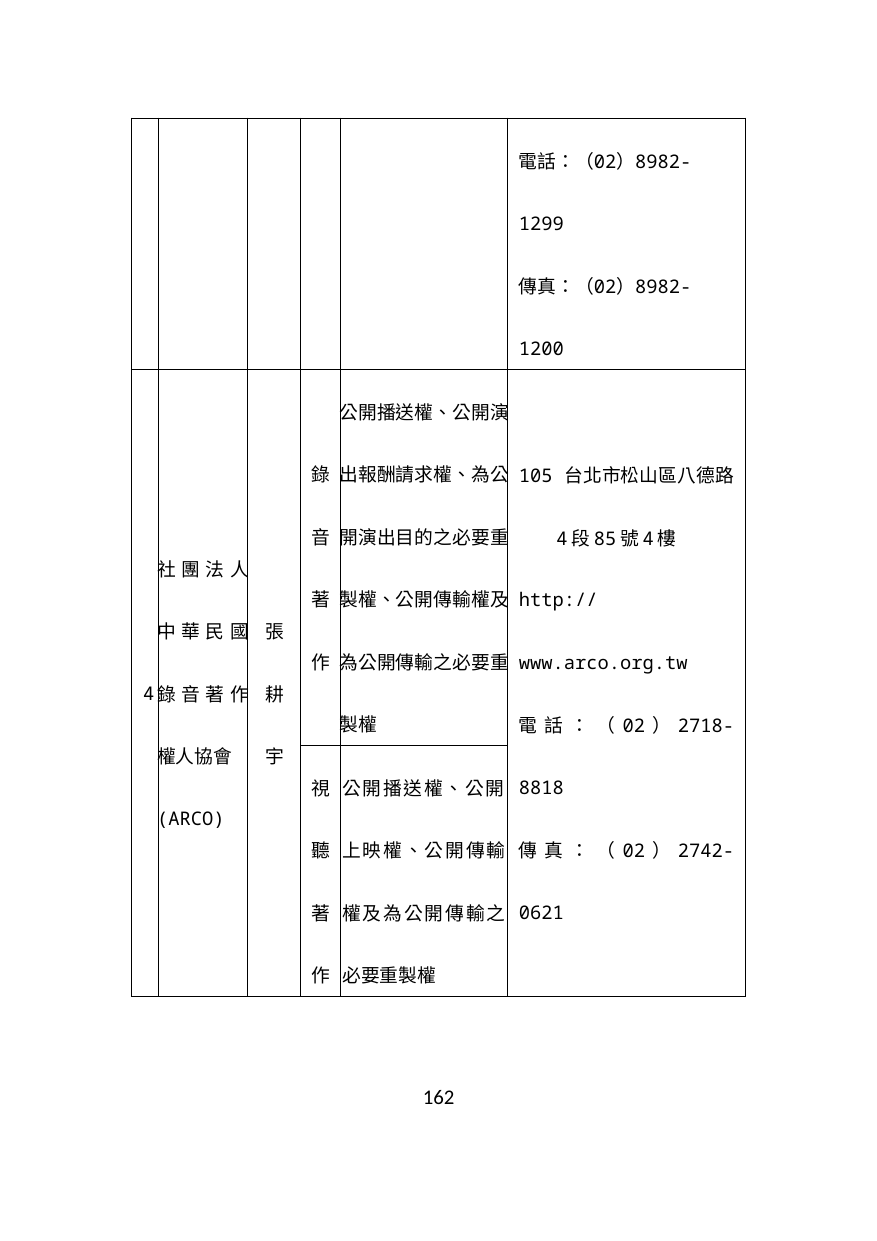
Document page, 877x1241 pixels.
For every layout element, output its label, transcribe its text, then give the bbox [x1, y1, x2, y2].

table_cell [341, 119, 507, 368]
table_cell 公開播送權、公開演出報酬請求權、為公開演出目的之必要重製權、公開傳輸權及為公開傳輸之必要重製權 [341, 370, 507, 744]
table_cell [248, 119, 300, 368]
table_cell 4 [132, 370, 158, 996]
table_cell 錄音著作 [301, 370, 340, 744]
table_cell 105 台北市松山區八德路4段85號4樓 http://www.arco.org.tw 電話：（02）2718-8818 傳真：（02）2742-0621 [508, 370, 745, 996]
table_cell 公開播送權、公開上映權、公開傳輸權及為公開傳輸之必要重製權 [341, 746, 507, 996]
table_cell 社團法人中華民國錄音著作權人協會 (ARCO) [159, 370, 247, 996]
table_cell [132, 119, 158, 368]
table_cell 張 耕 宇 [248, 370, 300, 996]
table_cell 電話：（02）8982-1299 傳真：（02）8982-1200 [508, 119, 745, 368]
table_cell [159, 119, 247, 368]
table_cell 視聽著作 [301, 746, 340, 996]
table_cell [301, 119, 340, 368]
